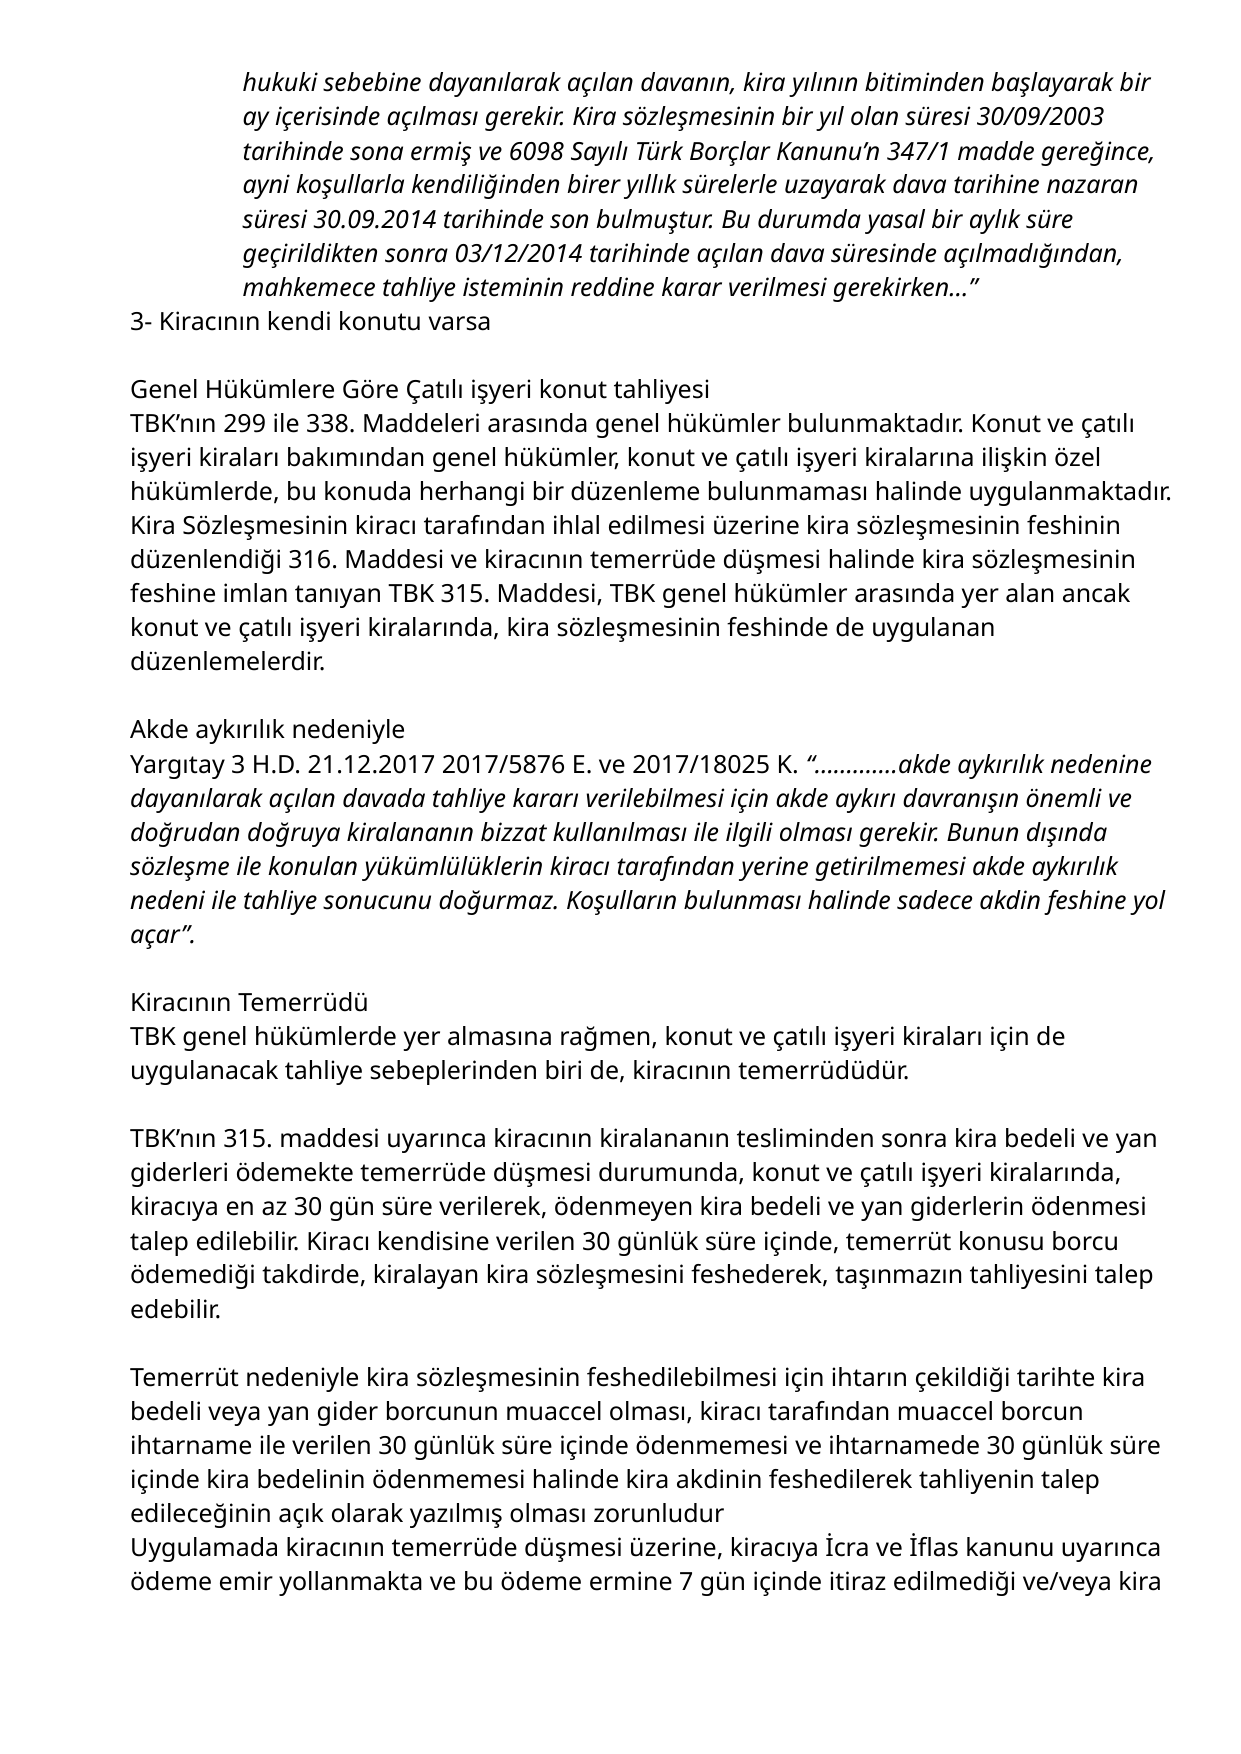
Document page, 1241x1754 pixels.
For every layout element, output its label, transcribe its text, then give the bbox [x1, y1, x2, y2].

text Kiracının Temerrüdü [130, 985, 1175, 1019]
text Genel Hükümlere Göre Çatılı işyeri konut tahliyesi [130, 372, 1175, 406]
text Temerrüt nedeniyle kira sözleşmesinin feshedilebilmesi için ihtarın çekildiği tarihte kira bedeli veya yan gider borcunun muaccel olması, kiracı tarafından muaccel borcun ihtarname ile verilen 30 günlük süre içinde ödenmemesi ve ihtarnamede 30 günlük süre içinde kira bedelinin ödenmemesi halinde kira akdinin feshedilerek tahliyenin talep edileceğinin açık olarak yazılmış olması zorunludur [130, 1359, 1175, 1530]
text 3- Kiracının kendi konutu varsa [130, 303, 1175, 337]
text TBK’nın 315. maddesi uyarınca kiracının kiralananın tesliminden sonra kira bedeli ve yan giderleri ödemekte temerrüde düşmesi durumunda, konut ve çatılı işyeri kiralarında, kiracıya en az 30 gün süre verilerek, ödenmeyen kira bedeli ve yan giderlerin ödenmesi talep edilebilir. Kiracı kendisine verilen 30 günlük süre içinde, temerrüt konusu borcu ödemediği takdirde, kiralayan kira sözleşmesini feshederek, taşınmazın tahliyesini talep edebilir. [130, 1121, 1175, 1325]
list hukuki sebebine dayanılarak açılan davanın, kira yılının bitiminden başlayarak bir ay içerisinde açılması gerekir. Kira sözleşmesinin bir yıl olan süresi 30/09/2003 tarihinde sona ermiş ve 6098 Sayılı Türk Borçlar Kanunu’n 347/1 madde gereğince, ayni koşullarla kendiliğinden birer yıllık sürelerle uzayarak dava tarihine nazaran süresi 30.09.2014 tarihinde son bulmuştur. Bu durumda yasal bir aylık süre geçirildikten sonra 03/12/2014 tarihinde açılan dava süresinde açılmadığından, mahkemece tahliye isteminin reddine karar verilmesi gerekirken…” [205, 65, 1175, 303]
text TBK’nın 299 ile 338. Maddeleri arasında genel hükümler bulunmaktadır. Konut ve çatılı işyeri kiraları bakımından genel hükümler, konut ve çatılı işyeri kiralarına ilişkin özel hükümlerde, bu konuda herhangi bir düzenleme bulunmaması halinde uygulanmaktadır. Kira Sözleşmesinin kiracı tarafından ihlal edilmesi üzerine kira sözleşmesinin feshinin düzenlendiği 316. Maddesi ve kiracının temerrüde düşmesi halinde kira sözleşmesinin feshine imlan tanıyan TBK 315. Maddesi, TBK genel hükümler arasında yer alan ancak konut ve çatılı işyeri kiralarında, kira sözleşmesinin feshinde de uygulanan düzenlemelerdir. [130, 406, 1175, 678]
text Akde aykırılık nedeniyle [130, 712, 1175, 746]
text Uygulamada kiracının temerrüde düşmesi üzerine, kiracıya İcra ve İflas kanunu uyarınca ödeme emir yollanmakta ve bu ödeme ermine 7 gün içinde itiraz edilmediği ve/veya kira [130, 1530, 1175, 1598]
text TBK genel hükümlerde yer almasına rağmen, konut ve çatılı işyeri kiraları için de uygulanacak tahliye sebeplerinden biri de, kiracının temerrüdüdür. [130, 1019, 1175, 1087]
text Yargıtay 3 H.D. 21.12.2017 2017/5876 E. ve 2017/18025 K. “………….akde aykırılık nedenine dayanılarak açılan davada tahliye kararı verilebilmesi için akde aykırı davranışın önemli ve doğrudan doğruya kiralananın bizzat kullanılması ile ilgili olması gerekir. Bunun dışında sözleşme ile konulan yükümlülüklerin kiracı tarafından yerine getirilmemesi akde aykırılık nedeni ile tahliye sonucunu doğurmaz. Koşulların bulunması halinde sadece akdin feshine yol açar”. [130, 746, 1175, 951]
